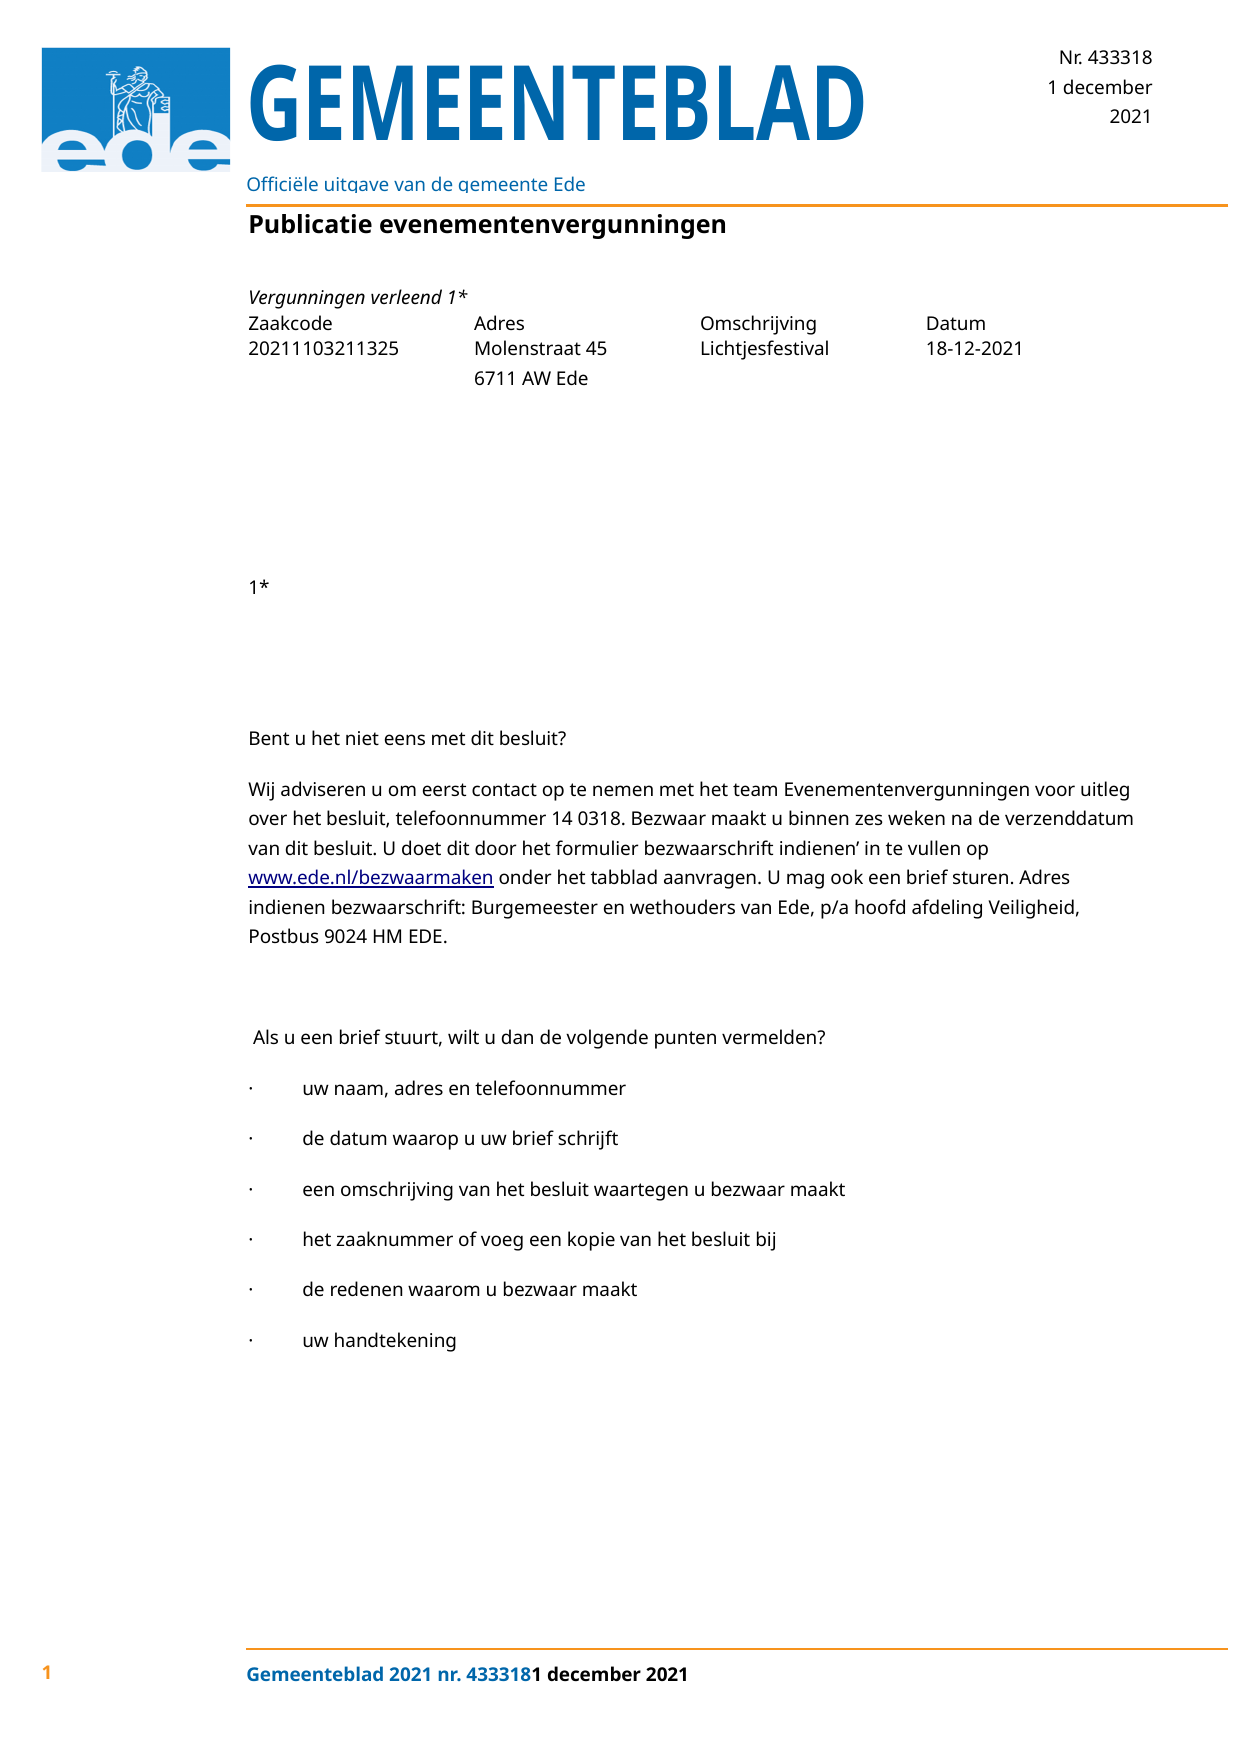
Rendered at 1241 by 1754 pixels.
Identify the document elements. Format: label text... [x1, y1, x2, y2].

text Publicatie evenementenvergunningen [248, 207, 1152, 241]
table_cell [700, 442, 926, 468]
table_cell [474, 519, 700, 545]
table_cell [474, 442, 700, 468]
text Vergunningen verleend 1* [248, 284, 1152, 309]
table_cell [926, 494, 1152, 519]
table_header Zaakcode [248, 310, 474, 335]
table_cell [248, 545, 474, 571]
table_cell [926, 416, 1152, 442]
text · de redenen waarom u bezwaar maakt [248, 1277, 1152, 1302]
table_cell [248, 391, 474, 416]
picture [41, 47, 231, 172]
table_cell 20211103211325 [248, 335, 474, 391]
text Bent u het niet eens met dit besluit? [248, 725, 1152, 751]
text · het zaaknummer of voeg een kopie van het besluit bij [248, 1226, 1152, 1252]
text · uw naam, adres en telefoonnummer [248, 1075, 1152, 1101]
table_cell [474, 391, 700, 416]
table_cell [700, 545, 926, 571]
table_header Omschrijving [700, 310, 926, 335]
table_cell [926, 545, 1152, 571]
table_cell Molenstraat 45 6711 AW Ede [474, 335, 700, 391]
table_cell [248, 416, 474, 442]
text Wij adviseren u om eerst contact op te nemen met het team Evenementenvergunningen voor uitleg over het besluit, telefoonnummer 14 0318. Bezwaar maakt u binnen zes weken na de verzenddatum van dit besluit. U doet dit door het formulier bezwaarschrift indienen’ in te vullen op www.ede.nl/bezwaarmaken onder het tabblad aanvragen. U mag ook een brief sturen. Adres indienen bezwaarschrift: Burgemeester en wethouders van Ede, p/a hoofd afdeling Veiligheid, Postbus 9024 HM EDE. [248, 776, 1152, 949]
text 1* [248, 574, 1152, 600]
table_cell Lichtjesfestival [700, 335, 926, 391]
table_cell [248, 494, 474, 519]
text Als u een brief stuurt, wilt u dan de volgende punten vermelden? [248, 1024, 1152, 1050]
table_cell [474, 468, 700, 494]
table_header Datum [926, 310, 1152, 335]
table_cell [700, 494, 926, 519]
table_cell [926, 391, 1152, 416]
text · een omschrijving van het besluit waartegen u bezwaar maakt [248, 1176, 1152, 1201]
table_cell [248, 468, 474, 494]
table_cell [926, 468, 1152, 494]
table_cell 18-12-2021 [926, 335, 1152, 391]
table_cell [474, 416, 700, 442]
table_cell [700, 416, 926, 442]
table_cell [926, 442, 1152, 468]
table_cell [248, 519, 474, 545]
table_cell [700, 391, 926, 416]
table_cell [700, 468, 926, 494]
text · de datum waarop u uw brief schrijft [248, 1125, 1152, 1151]
table_cell [248, 442, 474, 468]
table_cell [926, 519, 1152, 545]
text · uw handtekening [248, 1327, 1152, 1353]
table_cell [700, 519, 926, 545]
table_cell [474, 545, 700, 571]
table_header Adres [474, 310, 700, 335]
table_cell [474, 494, 700, 519]
